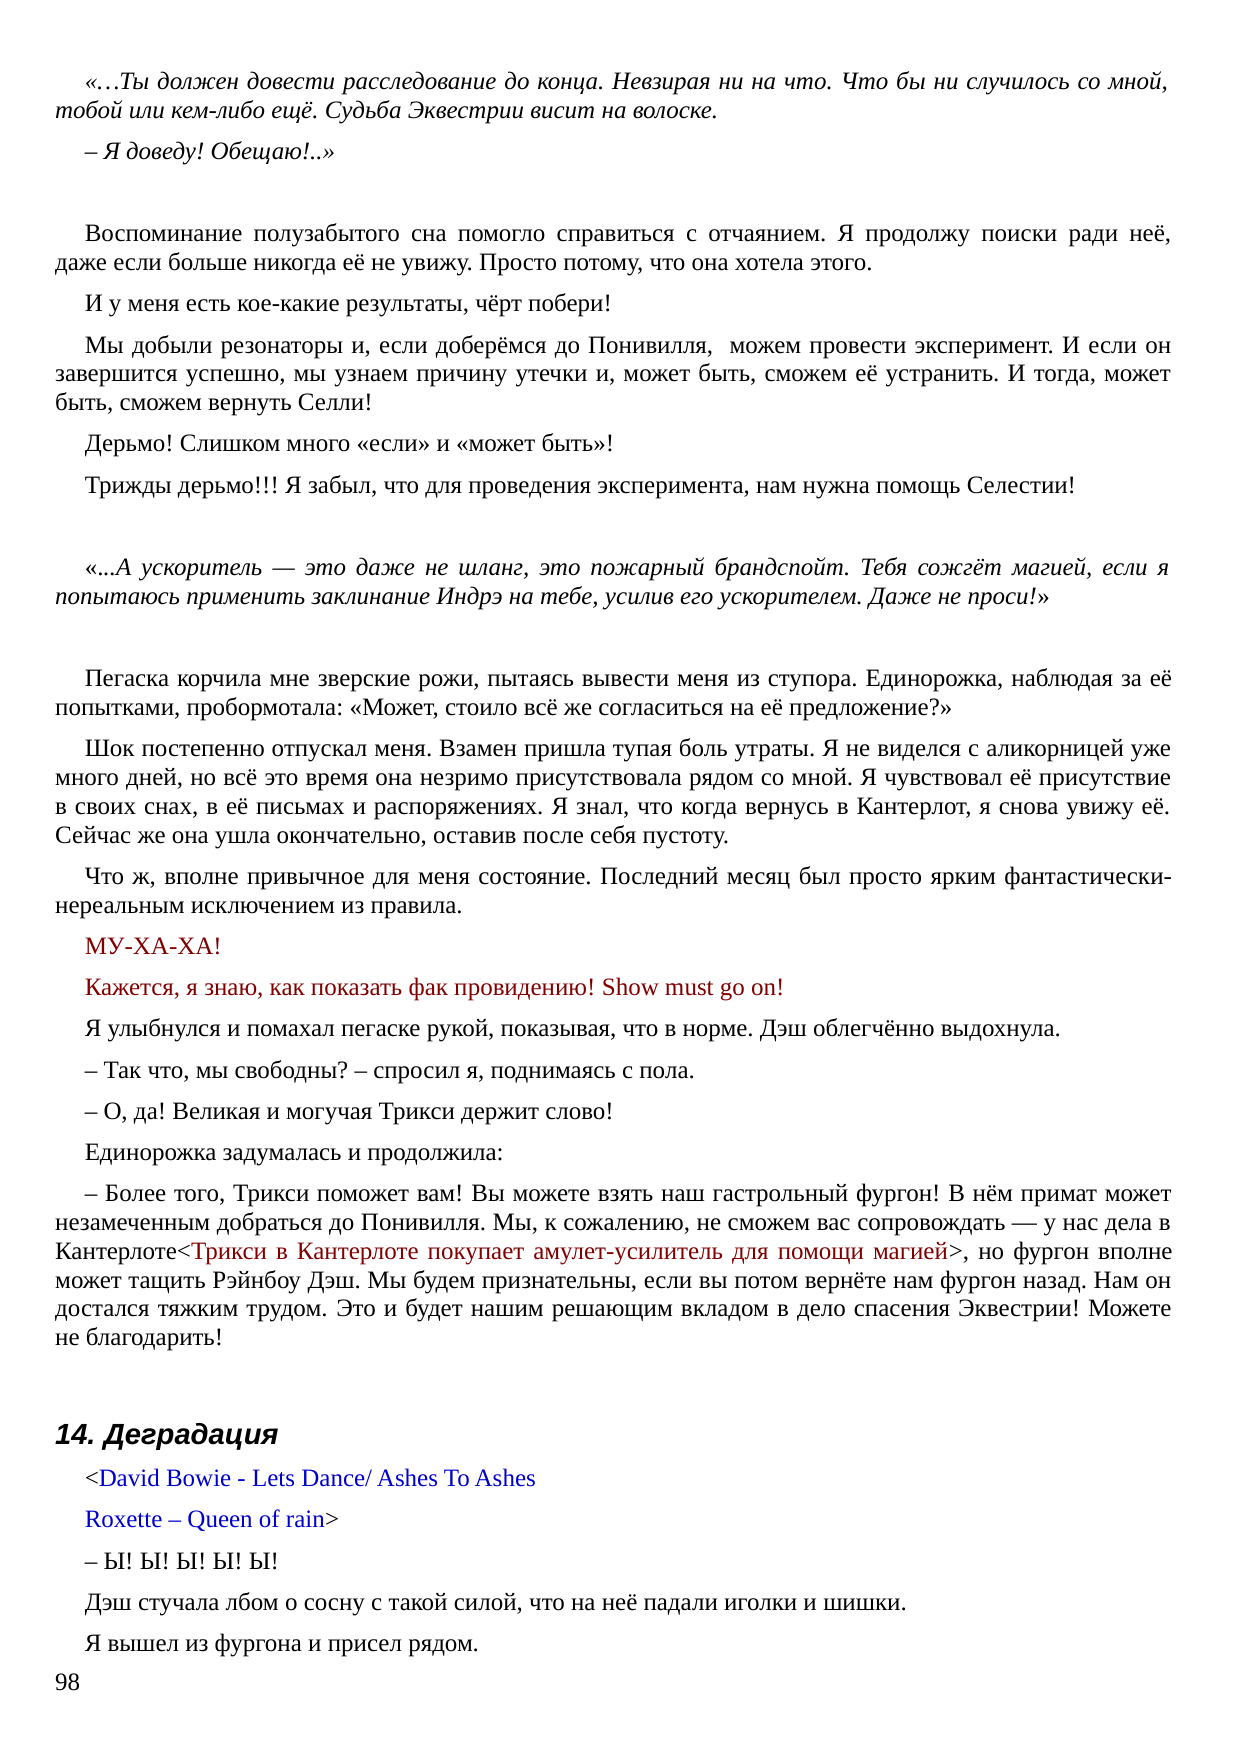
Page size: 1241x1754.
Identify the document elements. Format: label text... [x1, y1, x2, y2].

text Дерьмо! Слишком много «если» и «может быть»! [55, 428, 1173, 457]
text Дэш стучала лбом о сосну с такой силой, что на неё падали иголки и шишки. [55, 1587, 1173, 1616]
text Я улыбнулся и помахал пегаске рукой, показывая, что в норме. Дэш облегчённо выдохнула. [55, 1013, 1173, 1042]
text «…Ты должен довести расследование до конца. Невзирая ни на что. Что бы ни случилось со мной, тобой или кем-либо ещё. Судьба Эквестрии висит на волоске. [55, 66, 1173, 123]
text Мы добыли резонаторы и, если доберёмся до Понивилля, можем провести эксперимент. И если он завершится успешно, мы узнаем причину утечки и, может быть, сможем её устранить. И тогда, может быть, сможем вернуть Селли! [55, 330, 1173, 416]
text Кажется, я знаю, как показать фак провидению! Show must go on! [55, 972, 1173, 1001]
text Шок постепенно отпускал меня. Взамен пришла тупая боль утраты. Я не виделся с аликорницей уже много дней, но всё это время она незримо присутствовала рядом со мной. Я чувствовал её присутствие в своих снах, в её письмах и распоряжениях. Я знал, что когда вернусь в Кантерлот, я снова увижу её. Сейчас же она ушла окончательно, оставив после себя пустоту. [55, 733, 1173, 848]
text – Более того, Трикси поможет вам! Вы можете взять наш гастрольный фургон! В нём примат может незамеченным добраться до Понивилля. Мы, к сожалению, не сможем вас сопровождать — у нас дела в Кантерлоте<Трикси в Кантерлоте покупает амулет-усилитель для помощи магией>, но фургон вполне может тащить Рэйнбоу Дэш. Мы будем признательны, если вы потом вернёте нам фургон назад. Нам он достался тяжким трудом. Это и будет нашим решающим вкладом в дело спасения Эквестрии! Можете не благодарить! [55, 1178, 1173, 1351]
subtitle 14. Деградация [55, 1417, 1173, 1451]
text Я вышел из фургона и присел рядом. [55, 1628, 1173, 1657]
text И у меня есть кое-какие результаты, чёрт побери! [55, 288, 1173, 317]
text Пегаска корчила мне зверские рожи, пытаясь вывести меня из ступора. Единорожка, наблюдая за её попытками, пробормотала: «Может, стоило всё же согласиться на её предложение?» [55, 663, 1173, 721]
text Что ж, вполне привычное для меня состояние. Последний месяц был просто ярким фантастически-нереальным исключением из правила. [55, 861, 1173, 918]
text – О, да! Великая и могучая Трикси держит слово! [55, 1096, 1173, 1125]
text МУ-ХА-ХА! [55, 931, 1173, 960]
text Трижды дерьмо!!! Я забыл, что для проведения эксперимента, нам нужна помощь Селестии! [55, 470, 1173, 498]
text – Я доведу! Обещаю!..» [55, 136, 1173, 165]
text Roxette – Queen of rain> [55, 1504, 1173, 1533]
text «...А ускоритель — это даже не шланг, это пожарный брандспойт. Тебя сожгёт магией, если я попытаюсь применить заклинание Индрэ на тебе, усилив его ускорителем. Даже не проси!» [55, 552, 1173, 610]
text <David Bowie - Lets Dance/ Ashes To Ashes [55, 1463, 1173, 1492]
text – Ы! Ы! Ы! Ы! Ы! [55, 1546, 1173, 1574]
text Единорожка задумалась и продолжила: [55, 1137, 1173, 1166]
text – Так что, мы свободны? – спросил я, поднимаясь с пола. [55, 1055, 1173, 1083]
text Воспоминание полузабытого сна помогло справиться с отчаянием. Я продолжу поиски ради неё, даже если больше никогда её не увижу. Просто потому, что она хотела этого. [55, 218, 1173, 276]
